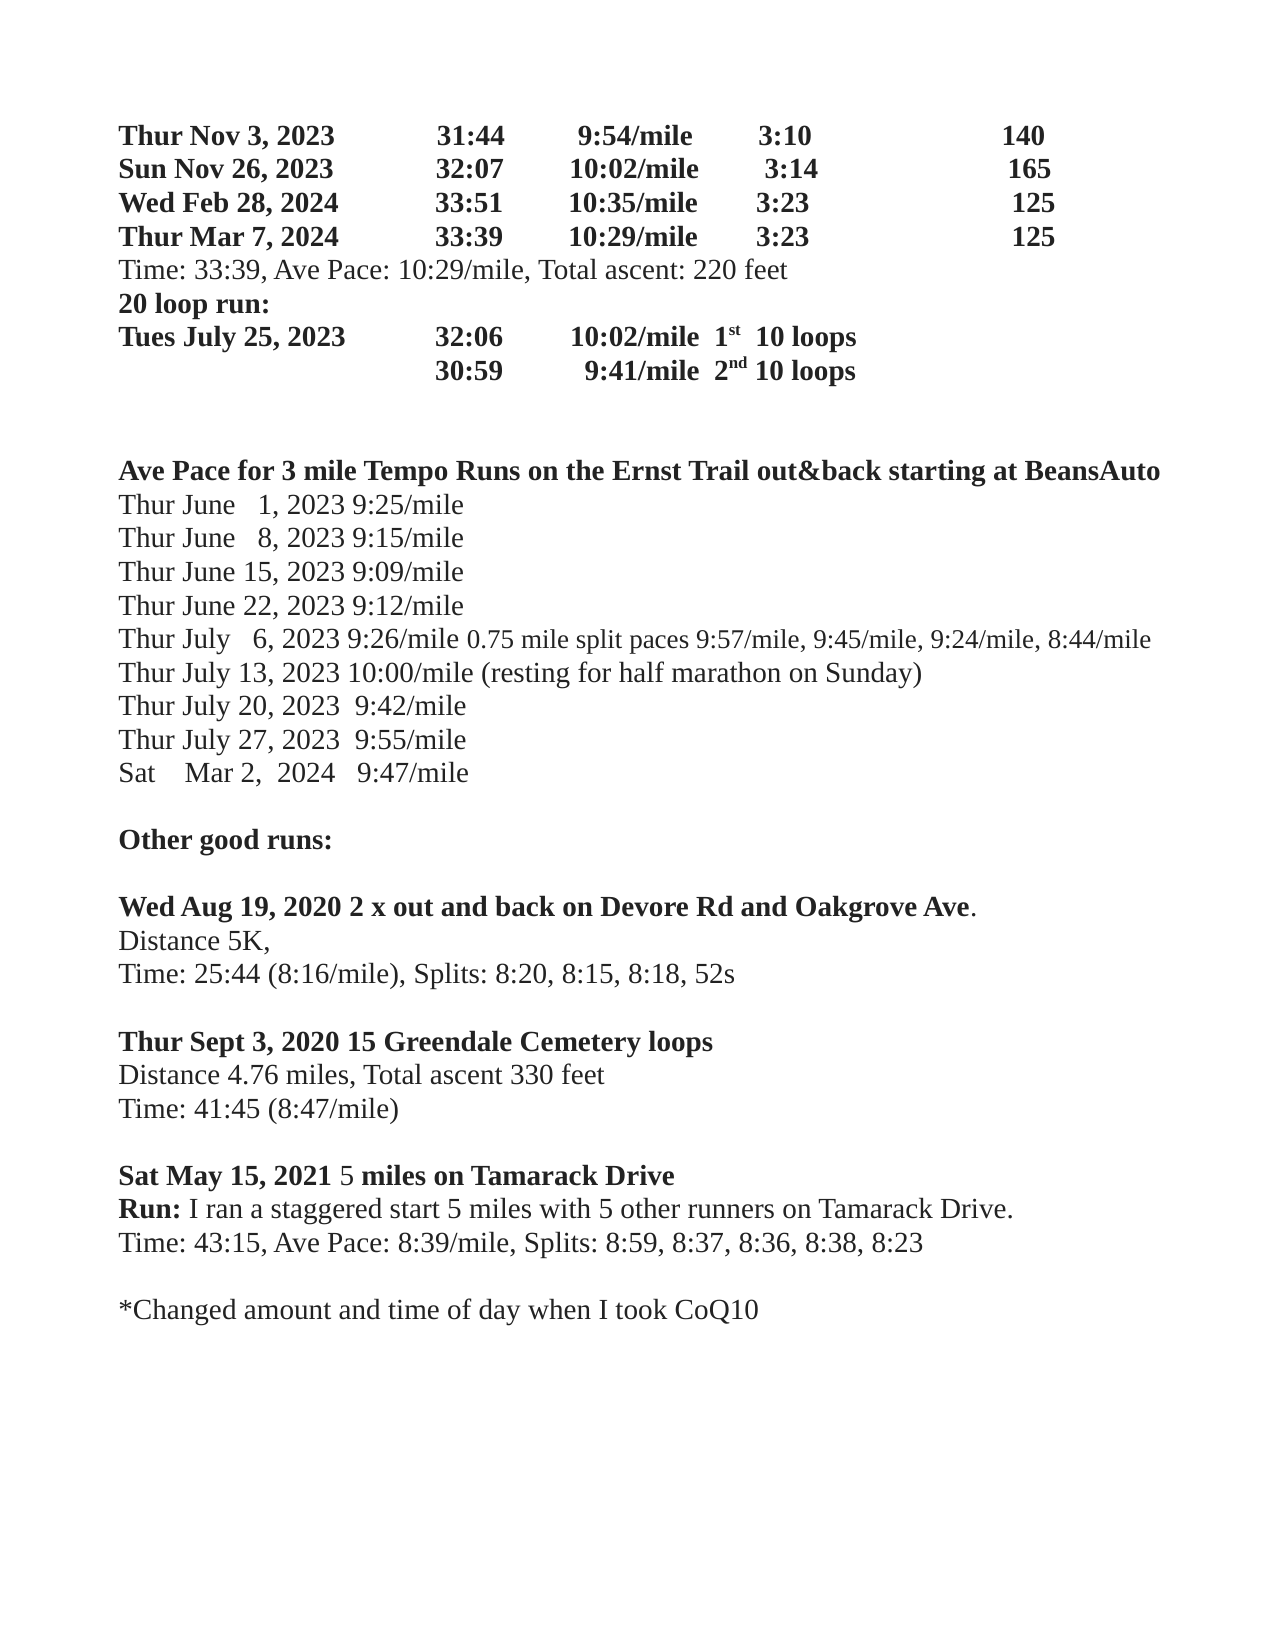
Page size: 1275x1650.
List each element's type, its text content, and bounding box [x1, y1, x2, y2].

text Ave Pace for 3 mile Tempo Runs on the Ernst Trail out&back starting at BeansAuto [118, 453, 1161, 487]
text Thur Nov 3, 2023 31:44 9:54/mile 3:10 140 [118, 118, 1161, 152]
text Thur June 15, 2023 9:09/mile [118, 554, 1161, 588]
text Thur July 27, 2023 9:55/mile [118, 722, 1161, 755]
text Wed Aug 19, 2020 2 x out and back on Devore Rd and Oakgrove Ave. [118, 889, 1161, 923]
text Time: 41:45 (8:47/mile) [118, 1091, 1161, 1124]
text Thur July 20, 2023 9:42/mile [118, 688, 1161, 722]
text Sat Mar 2, 2024 9:47/mile [118, 755, 1161, 789]
text Thur July 13, 2023 10:00/mile (resting for half marathon on Sunday) [118, 655, 1161, 688]
text Time: 33:39, Ave Pace: 10:29/mile, Total ascent: 220 feet [118, 252, 1161, 286]
text *Changed amount and time of day when I took CoQ10 [118, 1292, 1161, 1326]
text Run: I ran a staggered start 5 miles with 5 other runners on Tamarack Drive. [118, 1191, 1161, 1225]
text Thur Mar 7, 2024 33:39 10:29/mile 3:23 125 [118, 219, 1161, 252]
text Time: 25:44 (8:16/mile), Splits: 8:20, 8:15, 8:18, 52s [118, 957, 1161, 990]
text Distance 4.76 miles, Total ascent 330 feet [118, 1057, 1161, 1091]
text Sat May 15, 2021 5 miles on Tamarack Drive [118, 1158, 1161, 1191]
text Wed Feb 28, 2024 33:51 10:35/mile 3:23 125 [118, 185, 1161, 219]
text 20 loop run: [118, 286, 1161, 319]
text Tues July 25, 2023 32:06 10:02/mile 1st 10 loops [118, 319, 1161, 353]
text Other good runs: [118, 822, 1161, 856]
text 30:59 9:41/mile 2nd 10 loops [118, 353, 1161, 386]
text Sun Nov 26, 2023 32:07 10:02/mile 3:14 165 [118, 152, 1161, 185]
text Thur Sept 3, 2020 15 Greendale Cemetery loops [118, 1024, 1161, 1057]
text Thur June 8, 2023 9:15/mile [118, 521, 1161, 554]
text Distance 5K, [118, 923, 1161, 957]
text Time: 43:15, Ave Pace: 8:39/mile, Splits: 8:59, 8:37, 8:36, 8:38, 8:23 [118, 1225, 1161, 1258]
text Thur June 1, 2023 9:25/mile [118, 487, 1161, 521]
text Thur June 22, 2023 9:12/mile [118, 588, 1161, 621]
text Thur July 6, 2023 9:26/mile 0.75 mile split paces 9:57/mile, 9:45/mile, 9:24/mile, 8:44/mile [118, 621, 1161, 655]
